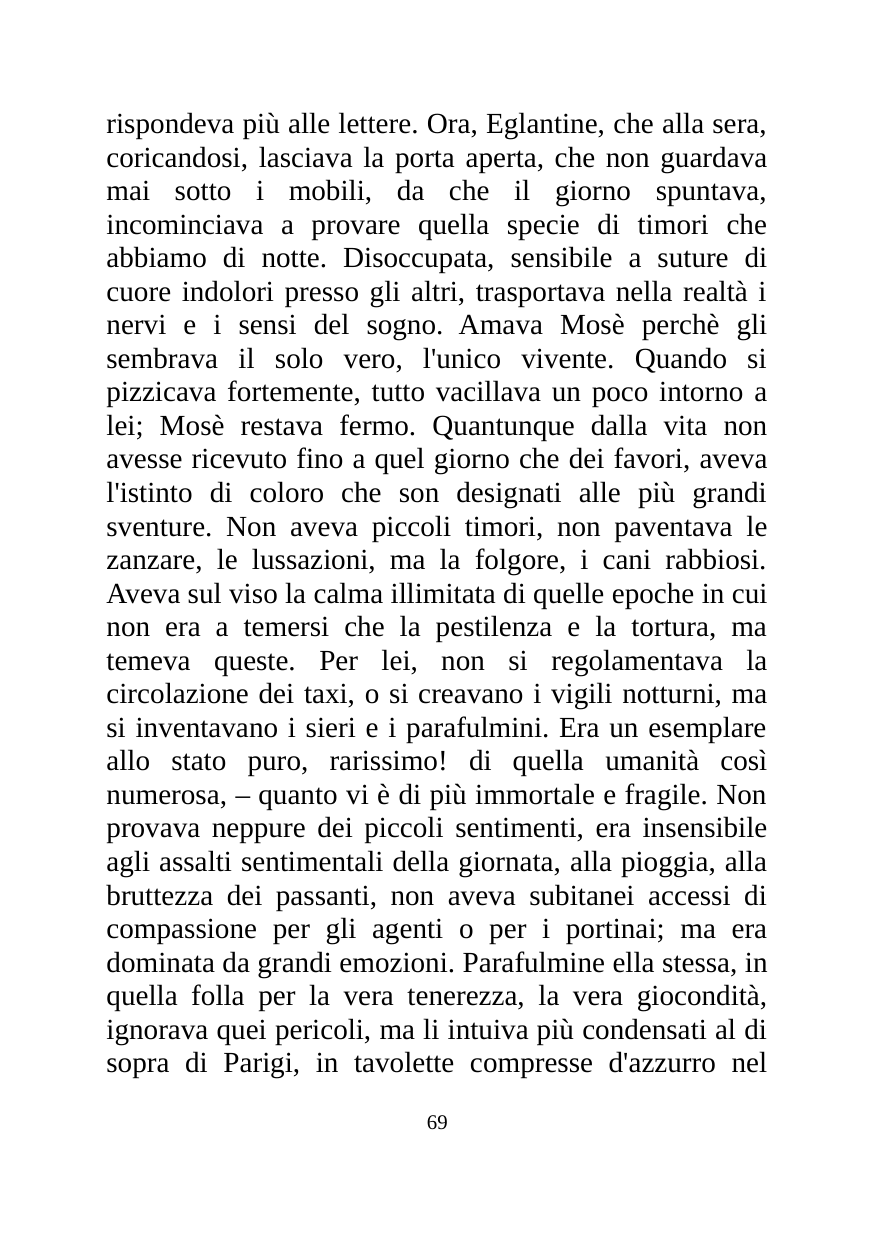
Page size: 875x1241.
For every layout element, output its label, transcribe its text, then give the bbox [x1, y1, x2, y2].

text rispondeva più alle lettere. Ora, Eglantine, che alla sera, coricandosi, lasciava la porta aperta, che non guardava mai sotto i mobili, da che il giorno spuntava, incominciava a provare quella specie di timori che abbiamo di notte. Disoccupata, sensibile a suture di cuore indolori presso gli altri, trasportava nella realtà i nervi e i sensi del sogno. Amava Mosè perchè gli sembrava il solo vero, l'unico vivente. Quando si pizzicava fortemente, tutto vacillava un poco intorno a lei; Mosè restava fermo. Quantunque dalla vita non avesse ricevuto fino a quel giorno che dei favori, aveva l'istinto di coloro che son designati alle più grandi sventure. Non aveva piccoli timori, non paventava le zanzare, le lussazioni, ma la folgore, i cani rabbiosi. Aveva sul viso la calma illimitata di quelle epoche in cui non era a temersi che la pestilenza e la tortura, ma temeva queste. Per lei, non si regolamentava la circolazione dei taxi, o si creavano i vigili notturni, ma si inventavano i sieri e i parafulmini. Era un esemplare allo stato puro, rarissimo! di quella umanità così numerosa, – quanto vi è di più immortale e fragile. Non provava neppure dei piccoli sentimenti, era insensibile agli assalti sentimentali della giornata, alla pioggia, alla bruttezza dei passanti, non aveva subitanei accessi di compassione per gli agenti o per i portinai; ma era dominata da grandi emozioni. Parafulmine ella stessa, in quella folla per la vera tenerezza, la vera giocondità, ignorava quei pericoli, ma li intuiva più condensati al di sopra di Parigi, in tavolette compresse d'azzurro nel [106, 106, 768, 1079]
